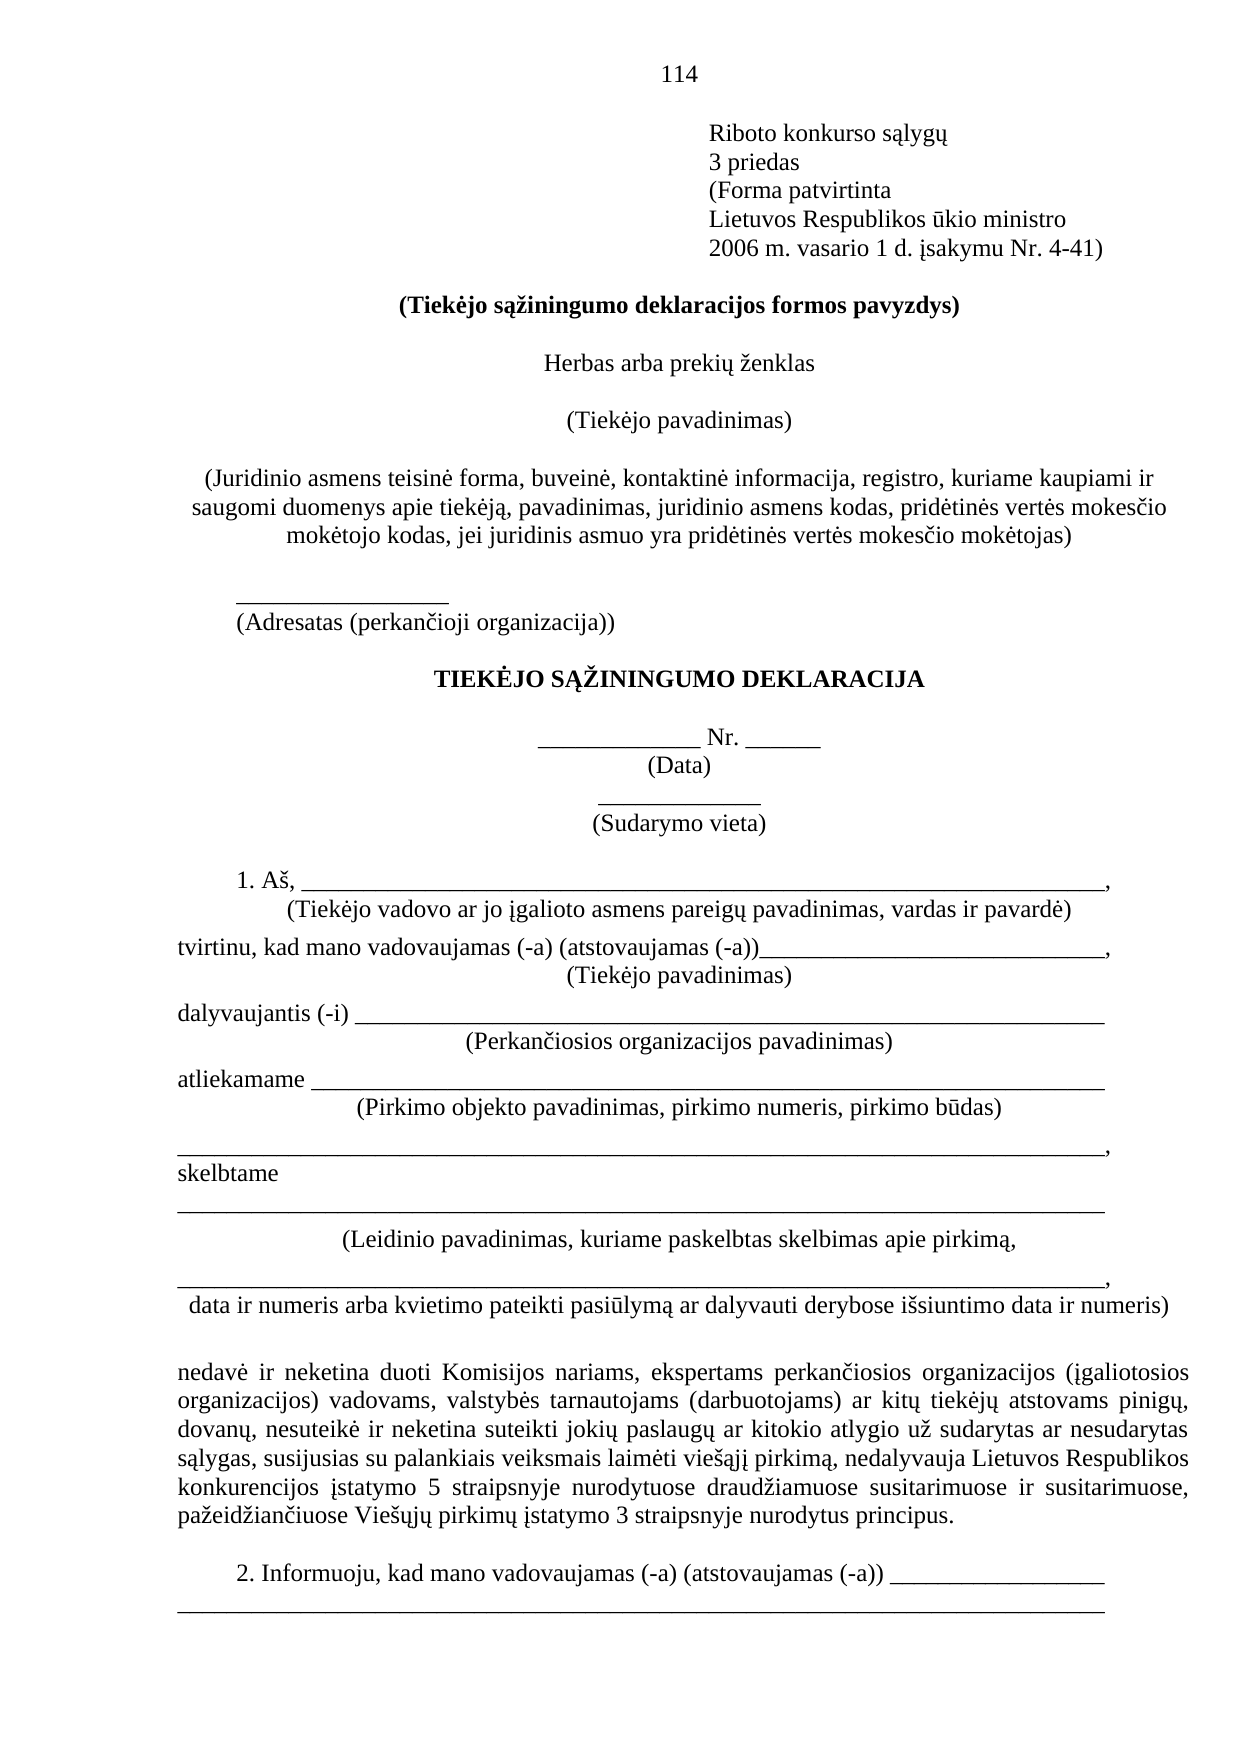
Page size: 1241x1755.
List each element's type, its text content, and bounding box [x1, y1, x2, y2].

text 3 priedas [177, 147, 1181, 176]
text skelbtame [177, 1158, 1181, 1187]
text (Adresatas (perkančioji organizacija)) [177, 607, 1181, 636]
text nedavė ir neketina duoti Komisijos nariams, ekspertams perkančiosios organizacijos (įgaliotosios organizacijos) vadovams, valstybės tarnautojams (darbuotojams) ar kitų tiekėjų atstovams pinigų, dovanų, nesuteikė ir neketina suteikti jokių paslaugų ar kitokio atlygio už sudarytas ar nesudarytas sąlygas, susijusias su palankiais veiksmais laimėti viešąjį pirkimą, nedalyvauja Lietuvos Respublikos konkurencijos įstatymo 5 straipsnyje nurodytuose draudžiamuose susitarimuose ir susitarimuose, pažeidžiančiuose Viešųjų pirkimų įstatymo 3 straipsnyje nurodytus principus. [177, 1357, 1190, 1529]
text (Juridinio asmens teisinė forma, buveinė, kontaktinė informacija, registro, kuriame kaupiami ir saugomi duomenys apie tiekėją, pavadinimas, juridinio asmens kodas, pridėtinės vertės mokesčio mokėtojo kodas, jei juridinis asmuo yra pridėtinės vertės mokesčio mokėtojas) [177, 463, 1181, 549]
text Lietuvos Respublikos ūkio ministro [177, 204, 1181, 233]
text Riboto konkurso sąlygų [709, 118, 1181, 147]
text (Perkančiosios organizacijos pavadinimas) [177, 1026, 1181, 1064]
text _ , [177, 1262, 1181, 1291]
text atliekamame [177, 1064, 1181, 1092]
text _ [177, 1187, 1181, 1224]
text (Forma patvirtinta [177, 176, 1181, 204]
text tvirtinu, kad mano vadovaujamas (-a) (atstovaujamas (-a)) , [177, 932, 1181, 960]
text 1. Aš, , [177, 866, 1181, 894]
text _ [177, 1587, 1181, 1615]
text dalyvaujantis (-i) [177, 998, 1181, 1026]
text _____________ [177, 779, 1181, 808]
text (Sudarymo vieta) [177, 808, 1181, 837]
text (Tiekėjo pavadinimas) [177, 406, 1181, 434]
text _____________ Nr. ______ [177, 722, 1181, 751]
text 2. Informuoju, kad mano vadovaujamas (-a) (atstovaujamas (-a)) [177, 1558, 1181, 1587]
text (Tiekėjo vadovo ar jo įgalioto asmens pareigų pavadinimas, vardas ir pavardė) [177, 894, 1181, 932]
text TIEKĖJO SĄŽININGUMO DEKLARACIJA [177, 664, 1181, 693]
text data ir numeris arba kvietimo pateikti pasiūlymą ar dalyvauti derybose išsiuntimo data ir numeris) [177, 1291, 1181, 1328]
text (Tiekėjo sąžiningumo deklaracijos formos pavyzdys) [177, 291, 1181, 319]
text (Tiekėjo pavadinimas) [177, 960, 1181, 998]
text Herbas arba prekių ženklas [177, 348, 1181, 377]
text _________________ [177, 578, 1181, 607]
text 2006 m. vasario 1 d. įsakymu Nr. 4-41) [177, 233, 1181, 262]
text (Data) [177, 751, 1181, 779]
text (Pirkimo objekto pavadinimas, pirkimo numeris, pirkimo būdas) [177, 1092, 1181, 1130]
text (Leidinio pavadinimas, kuriame paskelbtas skelbimas apie pirkimą, [177, 1224, 1181, 1262]
text _ , [177, 1130, 1181, 1158]
